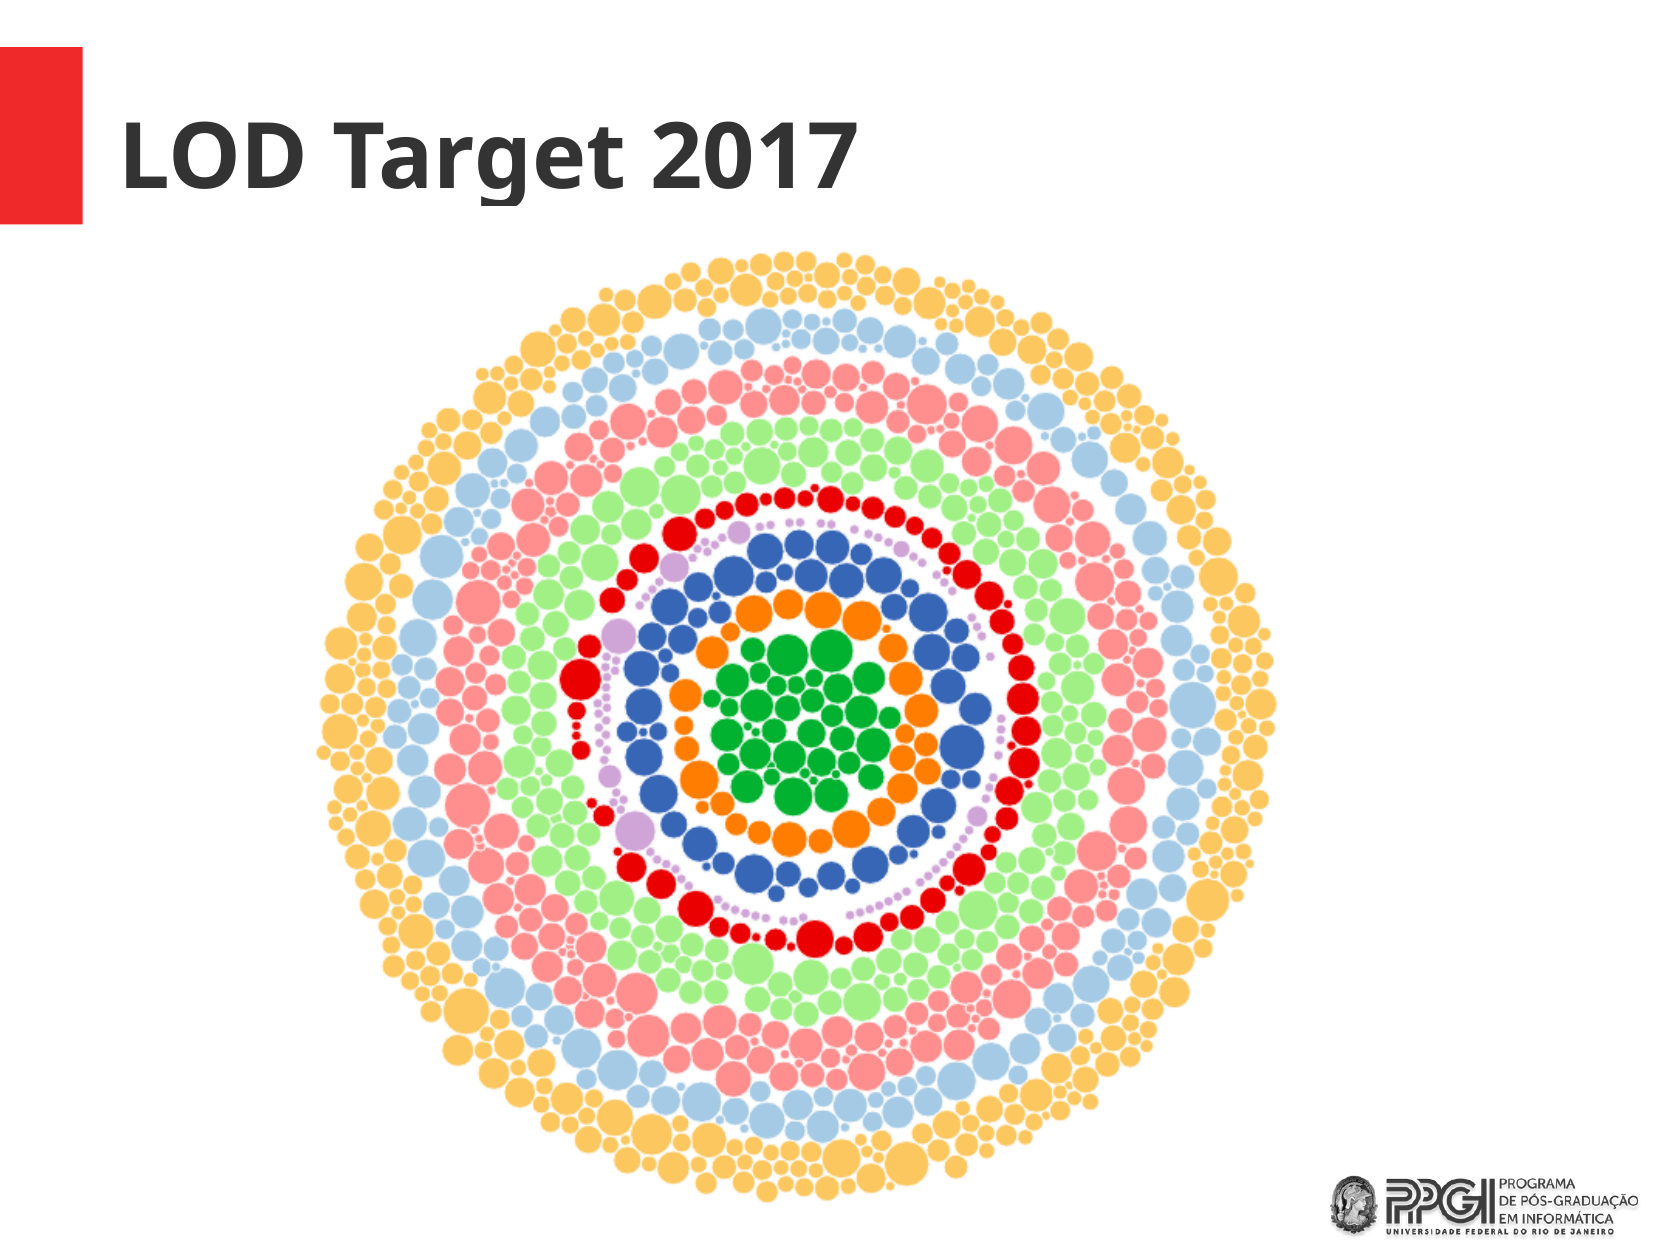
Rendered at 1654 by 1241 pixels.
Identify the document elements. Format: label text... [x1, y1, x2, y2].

picture [286, 206, 1320, 1241]
title LOD Target 2017 [118, 49, 1571, 257]
